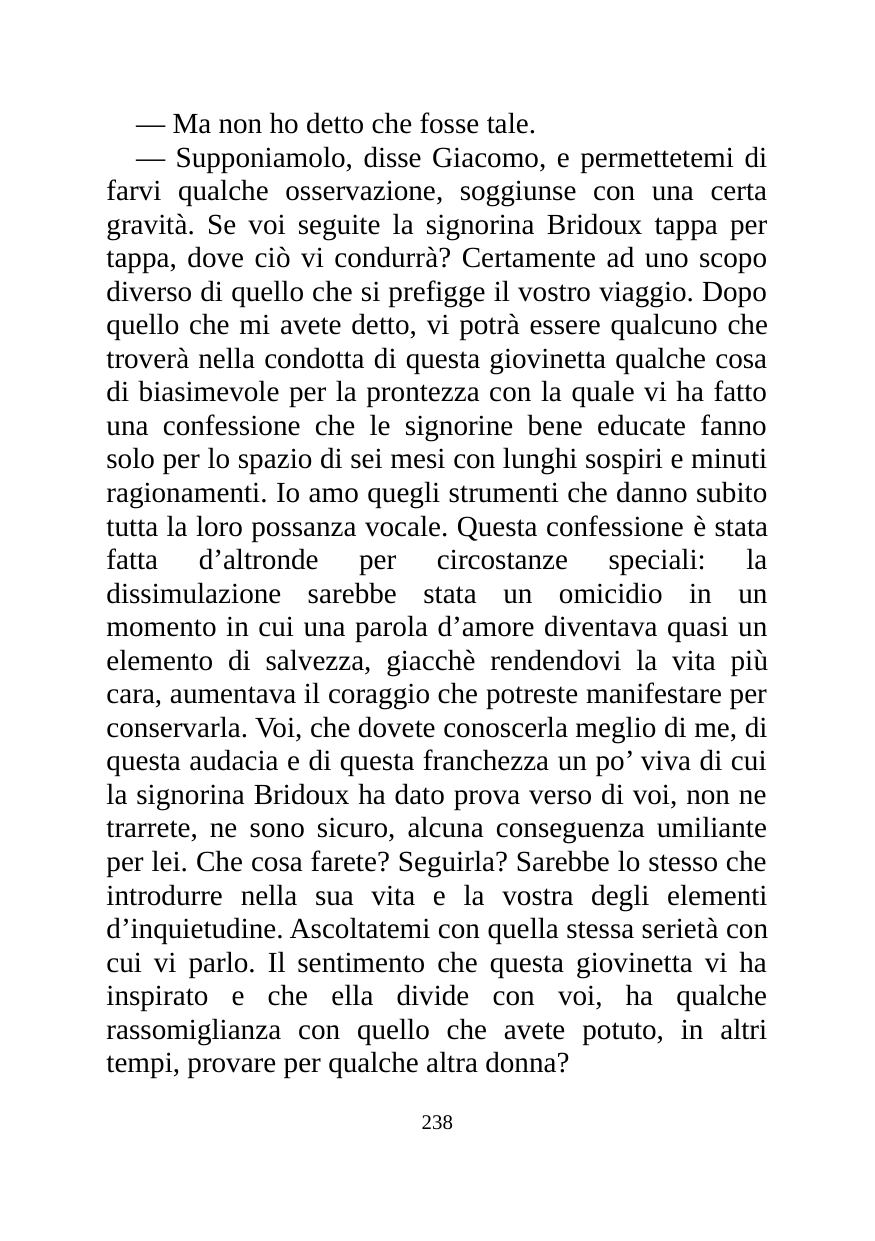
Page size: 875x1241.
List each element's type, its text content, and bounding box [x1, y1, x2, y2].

text — Supponiamolo, disse Giacomo, e permettetemi di farvi qualche osservazione, soggiunse con una certa gravità. Se voi seguite la signorina Bridoux tappa per tappa, dove ciò vi condurrà? Certamente ad uno scopo diverso di quello che si prefigge il vostro viaggio. Dopo quello che mi avete detto, vi potrà essere qualcuno che troverà nella condotta di questa giovinetta qualche cosa di biasimevole per la prontezza con la quale vi ha fatto una confessione che le signorine bene educate fanno solo per lo spazio di sei mesi con lunghi sospiri e minuti ragionamenti. Io amo quegli strumenti che danno subito tutta la loro possanza vocale. Questa confessione è stata fatta d’altronde per circostanze speciali: la dissimulazione sarebbe stata un omicidio in un momento in cui una parola d’amore diventava quasi un elemento di salvezza, giacchè rendendovi la vita più cara, aumentava il coraggio che potreste manifestare per conservarla. Voi, che dovete conoscerla meglio di me, di questa audacia e di questa franchezza un po’ viva di cui la signorina Bridoux ha dato prova verso di voi, non ne trarrete, ne sono sicuro, alcuna conseguenza umiliante per lei. Che cosa farete? Seguirla? Sarebbe lo stesso che introdurre nella sua vita e la vostra degli elementi d’inquietudine. Ascoltatemi con quella stessa serietà con cui vi parlo. Il sentimento che questa giovinetta vi ha inspirato e che ella divide con voi, ha qualche rassomiglianza con quello che avete potuto, in altri tempi, provare per qualche altra donna? [106, 140, 768, 1079]
text — Ma non ho detto che fosse tale. [106, 106, 768, 140]
